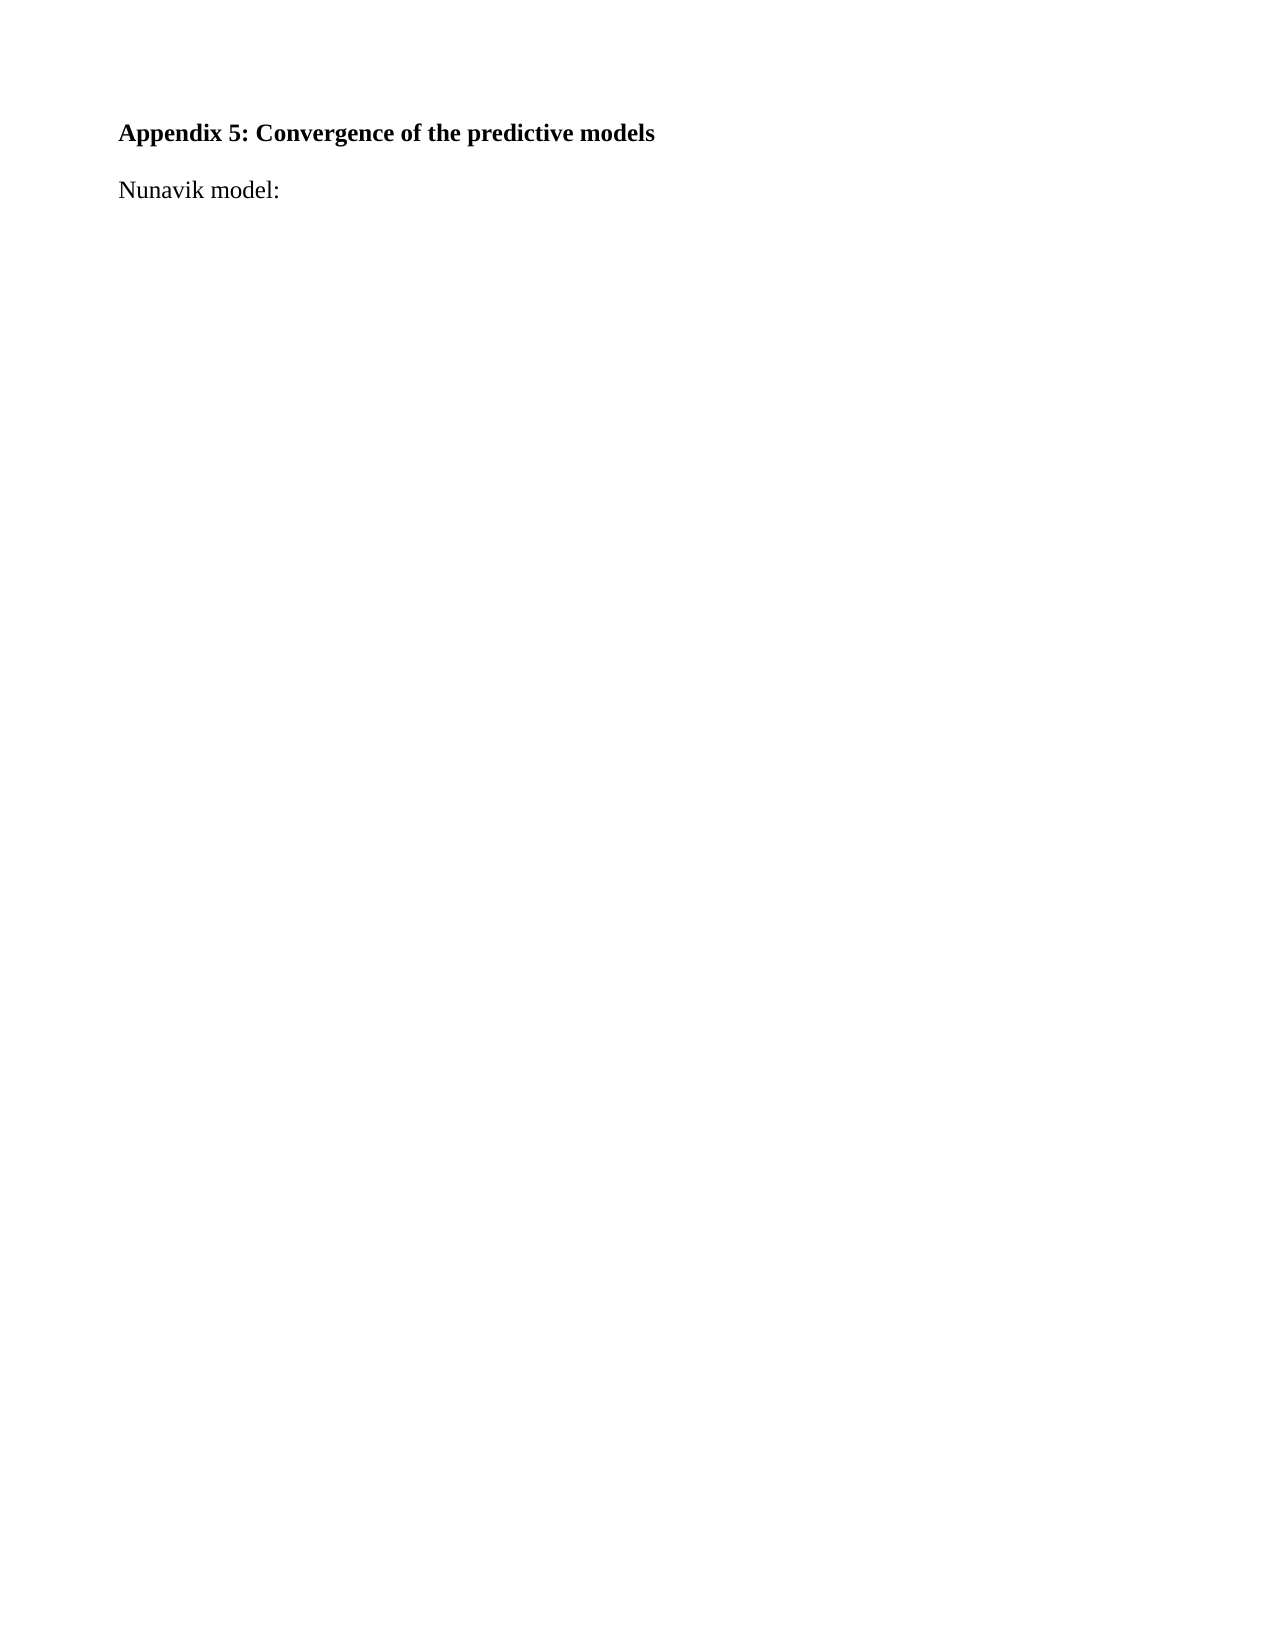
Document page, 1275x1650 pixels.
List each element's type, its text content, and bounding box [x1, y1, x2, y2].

text Appendix 5: Convergence of the predictive models [118, 118, 1157, 147]
text Nunavik model: [118, 176, 1157, 204]
